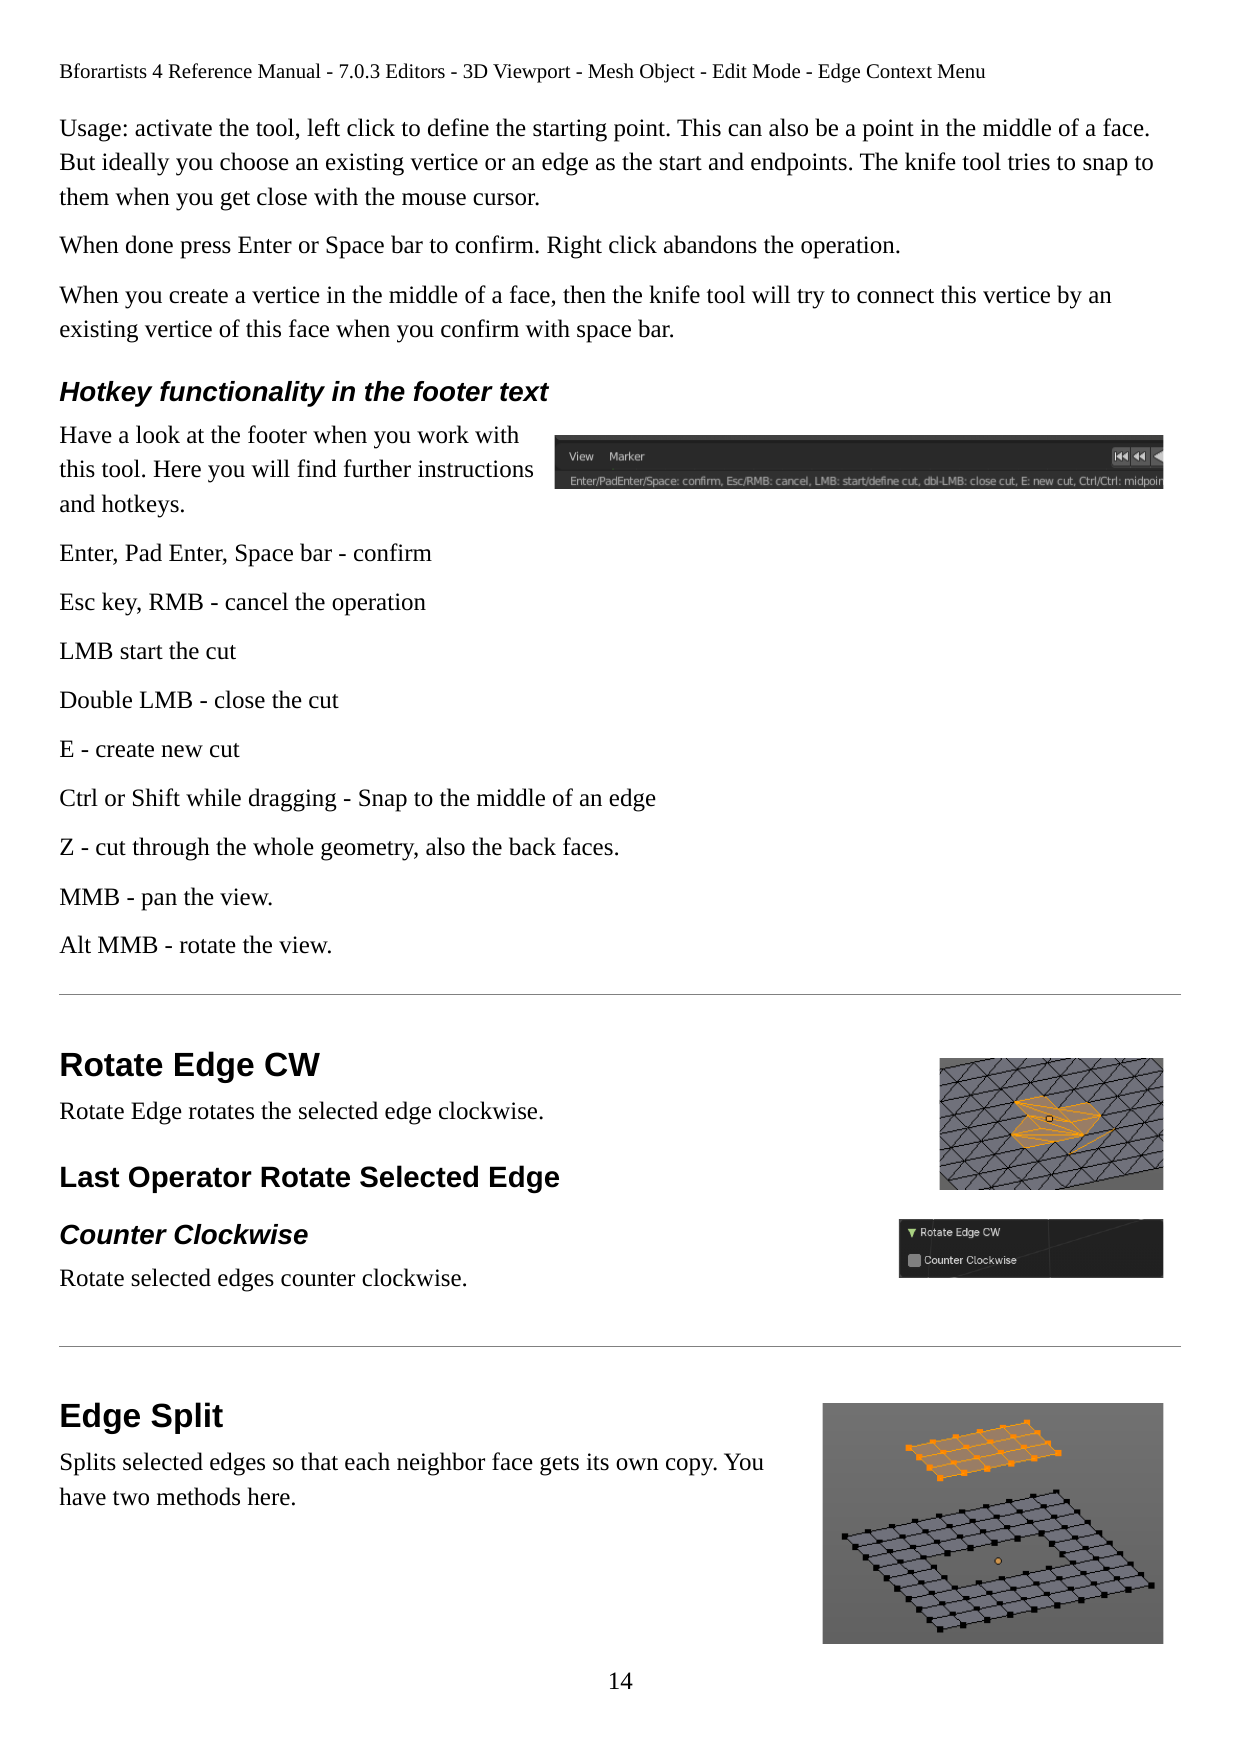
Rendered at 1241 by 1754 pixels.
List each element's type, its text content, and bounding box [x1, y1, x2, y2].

text Rotate Edge rotates the selected edge clockwise. [59, 1096, 939, 1124]
subtitle Last Operator Rotate Selected Edge [59, 1159, 1181, 1193]
subtitle Rotate Edge CW [59, 1045, 1181, 1083]
text Double LMB - close the cut [59, 685, 1181, 714]
text Usage: activate the tool, left click to define the starting point. This can also be a point in the middle of a face. But ideally you choose an existing vertice or an edge as the start and endpoints. The knife tool tries to snap to them when you get close with the mouse cursor. [59, 113, 1181, 210]
text Splits selected edges so that each neighbor face gets its own copy. You have two methods here. [59, 1447, 822, 1510]
picture [554, 435, 1164, 489]
picture [898, 1219, 1164, 1278]
text When you create a vertice in the middle of a face, then the knife tool will try to connect this vertice by an existing vertice of this face when you confirm with space bar. [59, 280, 1181, 343]
text E - create new cut [59, 734, 1181, 763]
text MMB - pan the view. [59, 882, 1181, 910]
text Enter, Pad Enter, Space bar - confirm [59, 538, 1181, 567]
text Ctrl or Shift while dragging - Snap to the middle of an edge [59, 783, 1181, 812]
picture [822, 1403, 1164, 1644]
text Have a look at the footer when you work with this tool. Here you will find further instructions and hotkeys. [59, 420, 1181, 518]
text Esc key, RMB - cancel the operation [59, 587, 1181, 616]
text Rotate selected edges counter clockwise. [59, 1263, 1181, 1291]
picture [939, 1058, 1164, 1190]
subtitle Edge Split [59, 1396, 1181, 1435]
text When done press Enter or Space bar to confirm. Right click abandons the operation. [59, 231, 1181, 259]
subtitle Hotkey functionality in the footer text [59, 376, 1181, 408]
subtitle Counter Clockwise [59, 1218, 1181, 1250]
text LMB start the cut [59, 636, 1181, 665]
text Alt MMB - rotate the view. [59, 931, 1181, 959]
text Z - cut through the whole geometry, also the back faces. [59, 832, 1181, 861]
